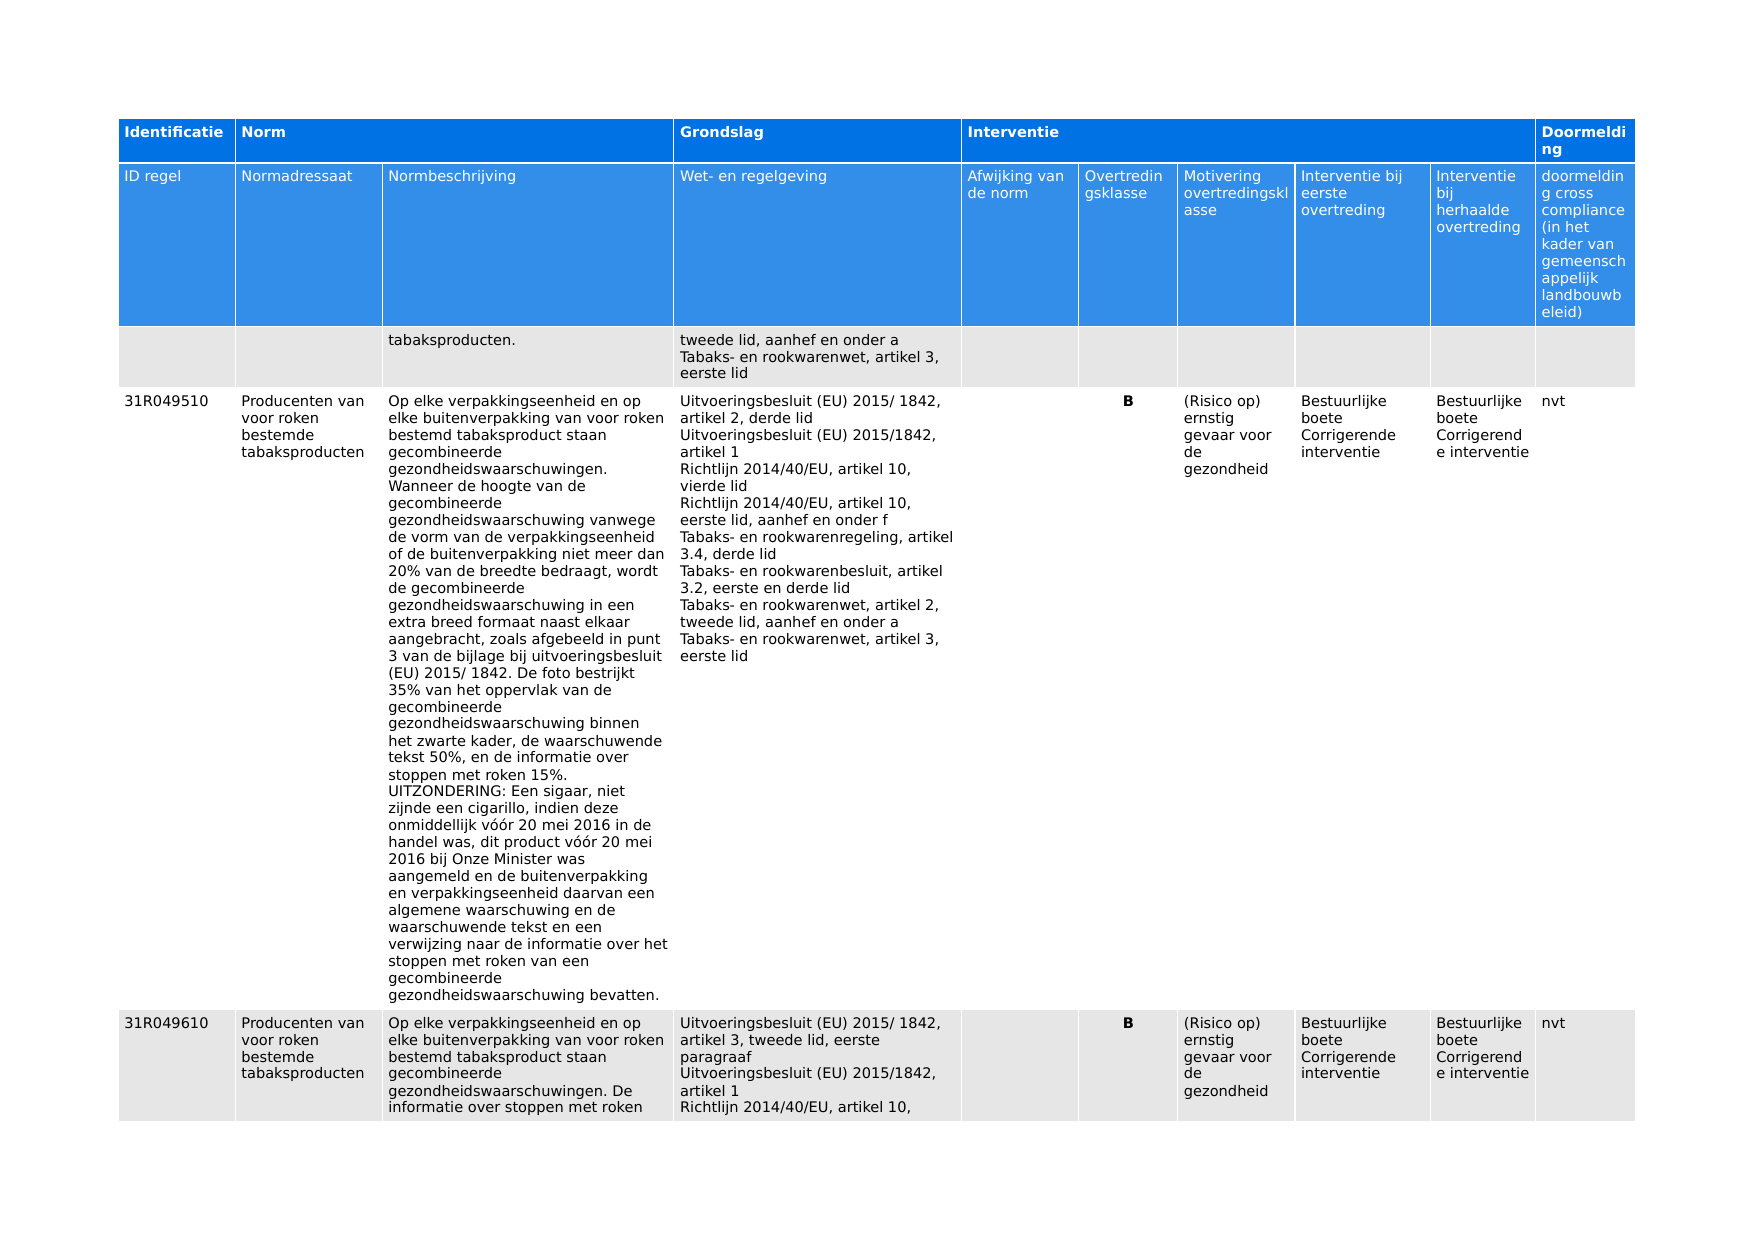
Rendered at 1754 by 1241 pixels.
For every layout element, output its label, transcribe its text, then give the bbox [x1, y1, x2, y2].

table_cell Uitvoeringsbesluit (EU) 2015/ 1842, artikel 2, derde lid Uitvoeringsbesluit (EU) 2015/1842, artikel 1 Richtlijn 2014/40/EU, artikel 10, vierde lid Richtlijn 2014/40/EU, artikel 10, eerste lid, aanhef en onder f Tabaks- en rookwarenregeling, artikel 3.4, derde lid Tabaks- en rookwarenbesluit, artikel 3.2, eerste en derde lid Tabaks- en rookwarenwet, artikel 2, tweede lid, aanhef en onder a Tabaks- en rookwarenwet, artikel 3, eerste lid [674, 388, 961, 1009]
table_cell [1536, 327, 1635, 387]
table_cell Bestuurlijke boete Corrigerende interventie [1296, 1010, 1430, 1121]
table_cell ID regel [119, 164, 235, 326]
table_cell [119, 327, 235, 387]
table_cell (Risico op) ernstig gevaar voor de gezondheid [1178, 388, 1294, 1009]
table_header Norm [236, 119, 673, 162]
table_cell [962, 1010, 1078, 1121]
table_cell Normadressaat [236, 164, 382, 326]
table_header Doormelding [1536, 119, 1635, 162]
table_cell nvt [1536, 388, 1635, 1009]
table_cell nvt [1536, 1010, 1635, 1121]
table_cell tweede lid, aanhef en onder a Tabaks- en rookwarenwet, artikel 3, eerste lid [674, 327, 961, 387]
table_cell Interventie bij eerste overtreding [1296, 164, 1430, 326]
table_cell B [1079, 1010, 1177, 1121]
table_cell Afwijking van de norm [962, 164, 1078, 326]
table_cell Wet- en regelgeving [674, 164, 961, 326]
table_cell doormelding cross compliance (in het kader van gemeenschappelijk landbouwbeleid) [1536, 164, 1635, 326]
table_cell Uitvoeringsbesluit (EU) 2015/ 1842, artikel 3, tweede lid, eerste paragraaf Uitvoeringsbesluit (EU) 2015/1842, artikel 1 Richtlijn 2014/40/EU, artikel 10, [674, 1010, 961, 1121]
table_cell Motivering overtredingsklasse [1178, 164, 1294, 326]
table_cell Bestuurlijke boete Corrigerende interventie [1431, 1010, 1535, 1121]
table_cell 31R049510 [119, 388, 235, 1009]
table_cell Op elke verpakkingseenheid en op elke buitenverpakking van voor roken bestemd tabaksproduct staan gecombineerde gezondheidswaarschuwingen. De informatie over stoppen met roken [383, 1010, 673, 1121]
table_cell [236, 327, 382, 387]
table_cell 31R049610 [119, 1010, 235, 1121]
table_cell [1079, 327, 1177, 387]
table_cell [1178, 327, 1294, 387]
table_cell Interventie bij herhaalde overtreding [1431, 164, 1535, 326]
table_cell Normbeschrijving [383, 164, 673, 326]
table_cell Bestuurlijke boete Corrigerende interventie [1296, 388, 1430, 1009]
table_cell [962, 388, 1078, 1009]
table_header Interventie [962, 119, 1535, 162]
table_header Identificatie [119, 119, 235, 162]
table_cell Producenten van voor roken bestemde tabaksproducten [236, 388, 382, 1009]
table_cell [1296, 327, 1430, 387]
table_cell [1431, 327, 1535, 387]
table_cell [962, 327, 1078, 387]
table_cell B [1079, 388, 1177, 1009]
table_cell Op elke verpakkingseenheid en op elke buitenverpakking van voor roken bestemd tabaksproduct staan gecombineerde gezondheidswaarschuwingen. Wanneer de hoogte van de gecombineerde gezondheidswaarschuwing vanwege de vorm van de verpakkingseenheid of de buitenverpakking niet meer dan 20% van de breedte bedraagt, wordt de gecombineerde gezondheidswaarschuwing in een extra breed formaat naast elkaar aangebracht, zoals afgebeeld in punt 3 van de bijlage bij uitvoeringsbesluit (EU) 2015/ 1842. De foto bestrijkt 35% van het oppervlak van de gecombineerde gezondheidswaarschuwing binnen het zwarte kader, de waarschuwende tekst 50%, en de informatie over stoppen met roken 15%. UITZONDERING: Een sigaar, niet zijnde een cigarillo, indien deze onmiddellijk vóór 20 mei 2016 in de handel was, dit product vóór 20 mei 2016 bij Onze Minister was aangemeld en de buitenverpakking en verpakkingseenheid daarvan een algemene waarschuwing en de waarschuwende tekst en een verwijzing naar de informatie over het stoppen met roken van een gecombineerde gezondheidswaarschuwing bevatten. [383, 388, 673, 1009]
table_cell Bestuurlijke boete Corrigerende interventie [1431, 388, 1535, 1009]
table_cell (Risico op) ernstig gevaar voor de gezondheid [1178, 1010, 1294, 1121]
table_cell tabaksproducten. [383, 327, 673, 387]
table_cell Overtredingsklasse [1079, 164, 1177, 326]
table_header Grondslag [674, 119, 961, 162]
table_cell Producenten van voor roken bestemde tabaksproducten [236, 1010, 382, 1121]
